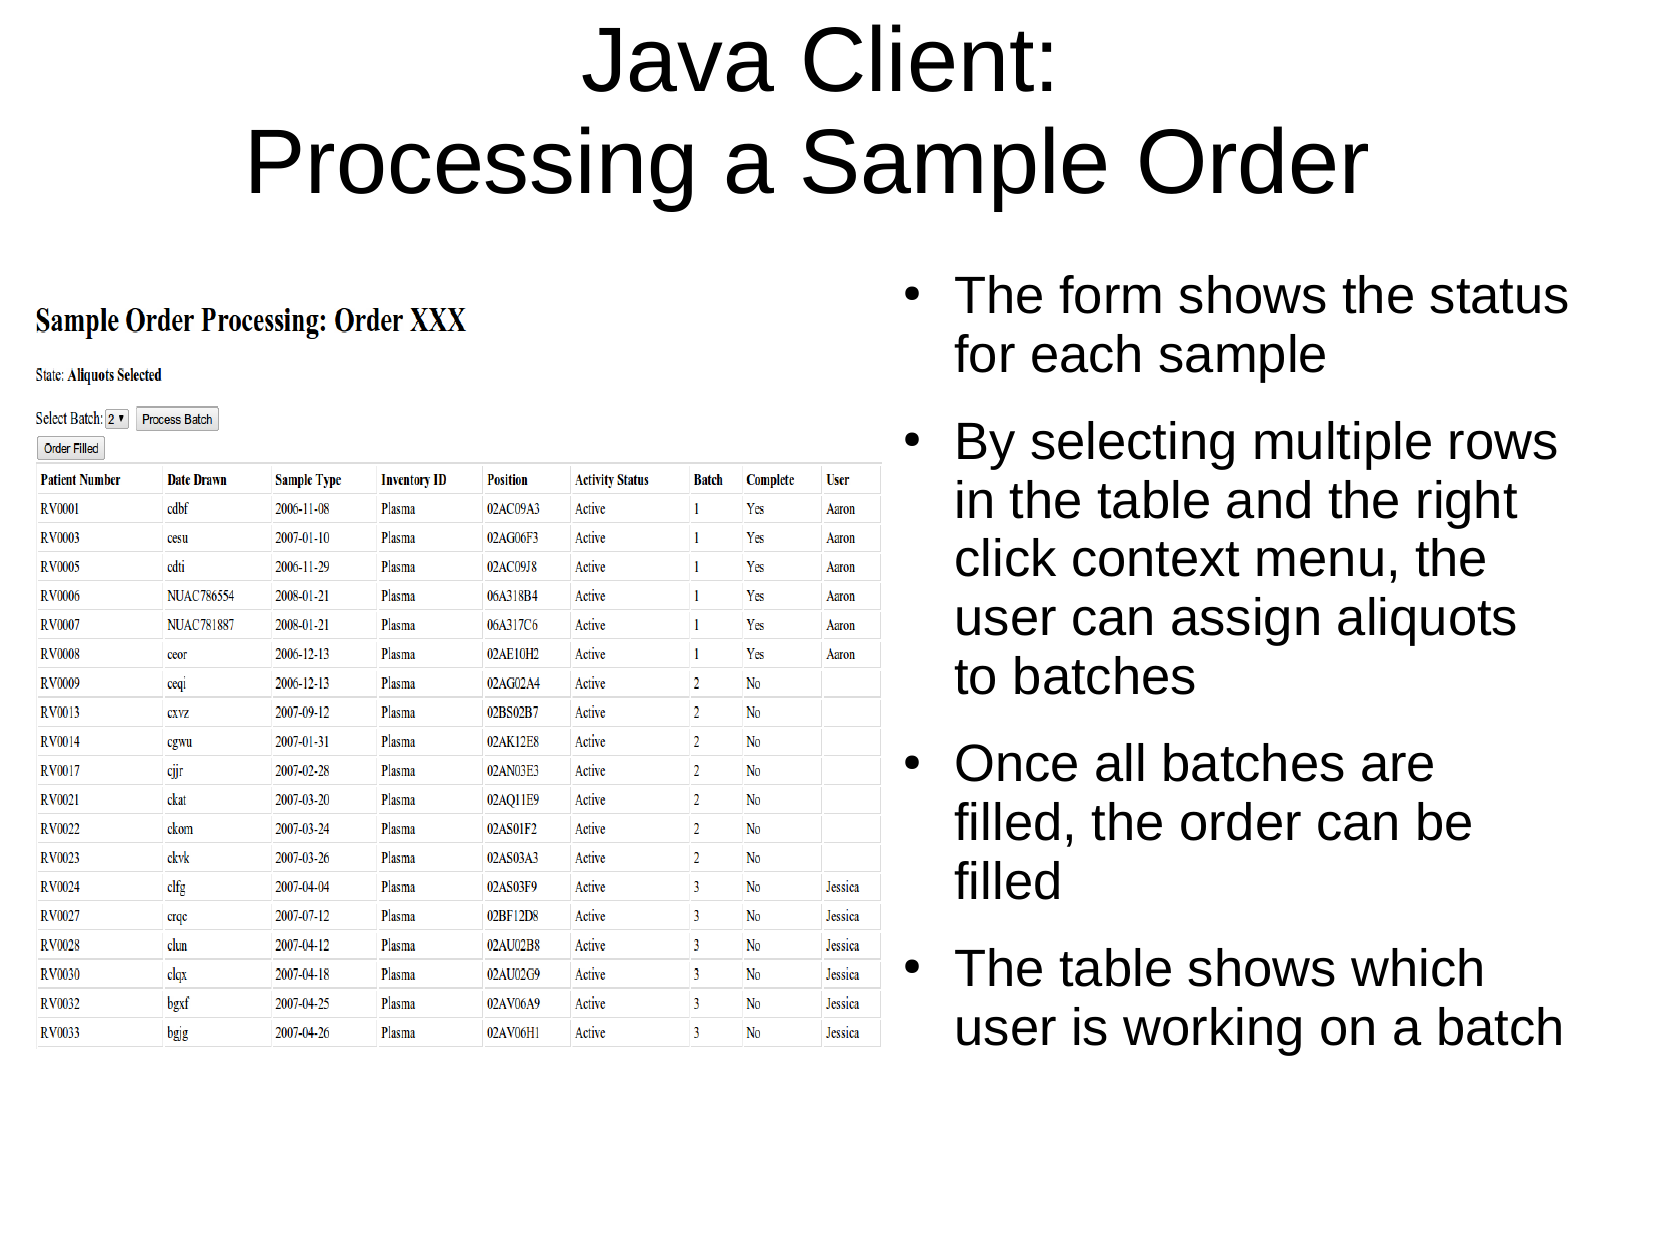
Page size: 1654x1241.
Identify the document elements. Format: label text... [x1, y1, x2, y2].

picture [32, 295, 886, 1063]
list The form shows the status for each sample By selecting multiple rows in the table and the right click context menu, the user can assign aliquots to batches Once all batches are filled, the order can be filled The table shows which user is working on a batch [885, 265, 1571, 1115]
title Java Client: Processing a Sample Order [76, 8, 1565, 214]
